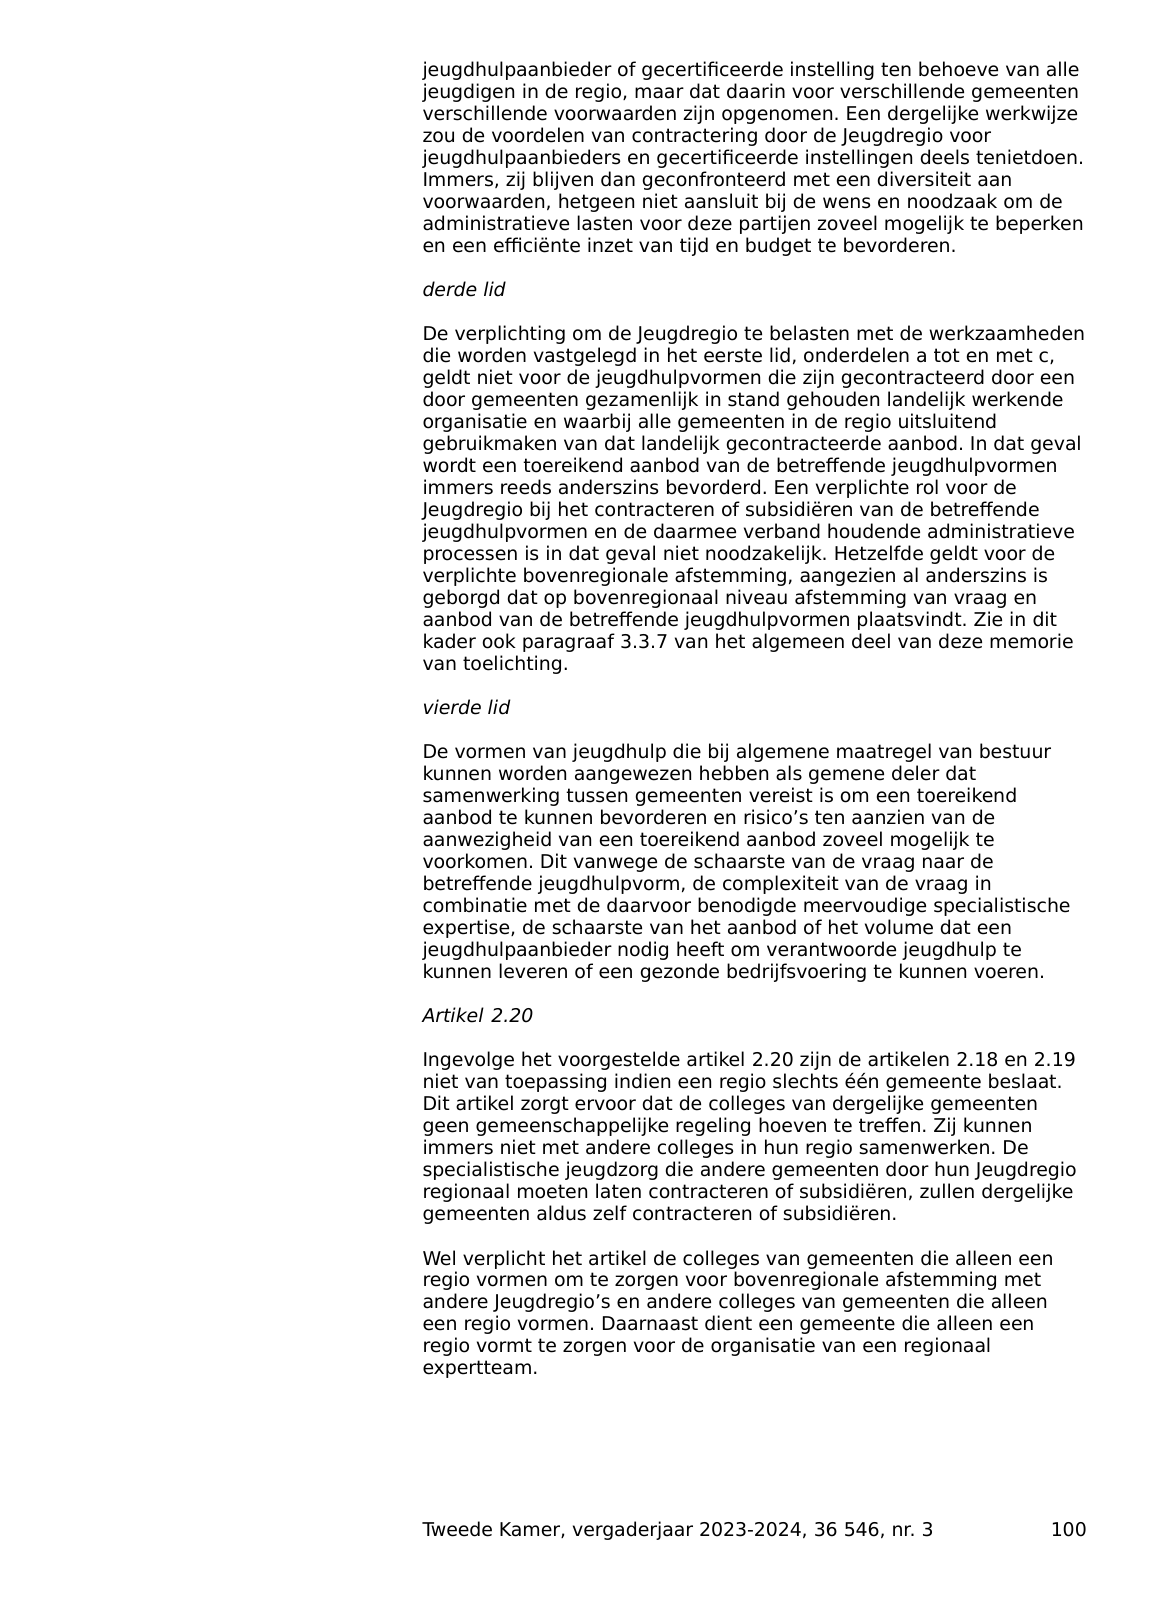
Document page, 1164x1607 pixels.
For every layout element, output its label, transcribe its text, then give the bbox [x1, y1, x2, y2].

text Ingevolge het voorgestelde artikel 2.20 zijn de artikelen 2.18 en 2.19 niet van toepassing indien een regio slechts één gemeente beslaat. Dit artikel zorgt ervoor dat de colleges van dergelijke gemeenten geen gemeenschappelijke regeling hoeven te treffen. Zij kunnen immers niet met andere colleges in hun regio samenwerken. De specialistische jeugdzorg die andere gemeenten door hun Jeugdregio regionaal moeten laten contracteren of subsidiëren, zullen dergelijke gemeenten aldus zelf contracteren of subsidiëren. [422, 1049, 1087, 1225]
text De vormen van jeugdhulp die bij algemene maatregel van bestuur kunnen worden aangewezen hebben als gemene deler dat samenwerking tussen gemeenten vereist is om een toereikend aanbod te kunnen bevorderen en risico’s ten aanzien van de aanwezigheid van een toereikend aanbod zoveel mogelijk te voorkomen. Dit vanwege de schaarste van de vraag naar de betreffende jeugdhulpvorm, de complexiteit van de vraag in combinatie met de daarvoor benodigde meervoudige specialistische expertise, de schaarste van het aanbod of het volume dat een jeugdhulpaanbieder nodig heeft om verantwoorde jeugdhulp te kunnen leveren of een gezonde bedrijfsvoering te kunnen voeren. [422, 741, 1087, 983]
text jeugdhulpaanbieder of gecertificeerde instelling ten behoeve van alle jeugdigen in de regio, maar dat daarin voor verschillende gemeenten verschillende voorwaarden zijn opgenomen. Een dergelijke werkwijze zou de voordelen van contractering door de Jeugdregio voor jeugdhulpaanbieders en gecertificeerde instellingen deels tenietdoen. Immers, zij blijven dan geconfronteerd met een diversiteit aan voorwaarden, hetgeen niet aansluit bij de wens en noodzaak om de administratieve lasten voor deze partijen zoveel mogelijk te beperken en een efficiënte inzet van tijd en budget te bevorderen. [422, 59, 1087, 257]
subtitle derde lid [422, 279, 1087, 301]
text Wel verplicht het artikel de colleges van gemeenten die alleen een regio vormen om te zorgen voor bovenregionale afstemming met andere Jeugdregio’s en andere colleges van gemeenten die alleen een regio vormen. Daarnaast dient een gemeente die alleen een regio vormt te zorgen voor de organisatie van een regionaal expertteam. [422, 1247, 1087, 1379]
subtitle Artikel 2.20 [422, 1005, 1087, 1027]
subtitle vierde lid [422, 697, 1087, 719]
text De verplichting om de Jeugdregio te belasten met de werkzaamheden die worden vastgelegd in het eerste lid, onderdelen a tot en met c, geldt niet voor de jeugdhulpvormen die zijn gecontracteerd door een door gemeenten gezamenlijk in stand gehouden landelijk werkende organisatie en waarbij alle gemeenten in de regio uitsluitend gebruikmaken van dat landelijk gecontracteerde aanbod. In dat geval wordt een toereikend aanbod van de betreffende jeugdhulpvormen immers reeds anderszins bevorderd. Een verplichte rol voor de Jeugdregio bij het contracteren of subsidiëren van de betreffende jeugdhulpvormen en de daarmee verband houdende administratieve processen is in dat geval niet noodzakelijk. Hetzelfde geldt voor de verplichte bovenregionale afstemming, aangezien al anderszins is geborgd dat op bovenregionaal niveau afstemming van vraag en aanbod van de betreffende jeugdhulpvormen plaatsvindt. Zie in dit kader ook paragraaf 3.3.7 van het algemeen deel van deze memorie van toelichting. [422, 323, 1087, 675]
